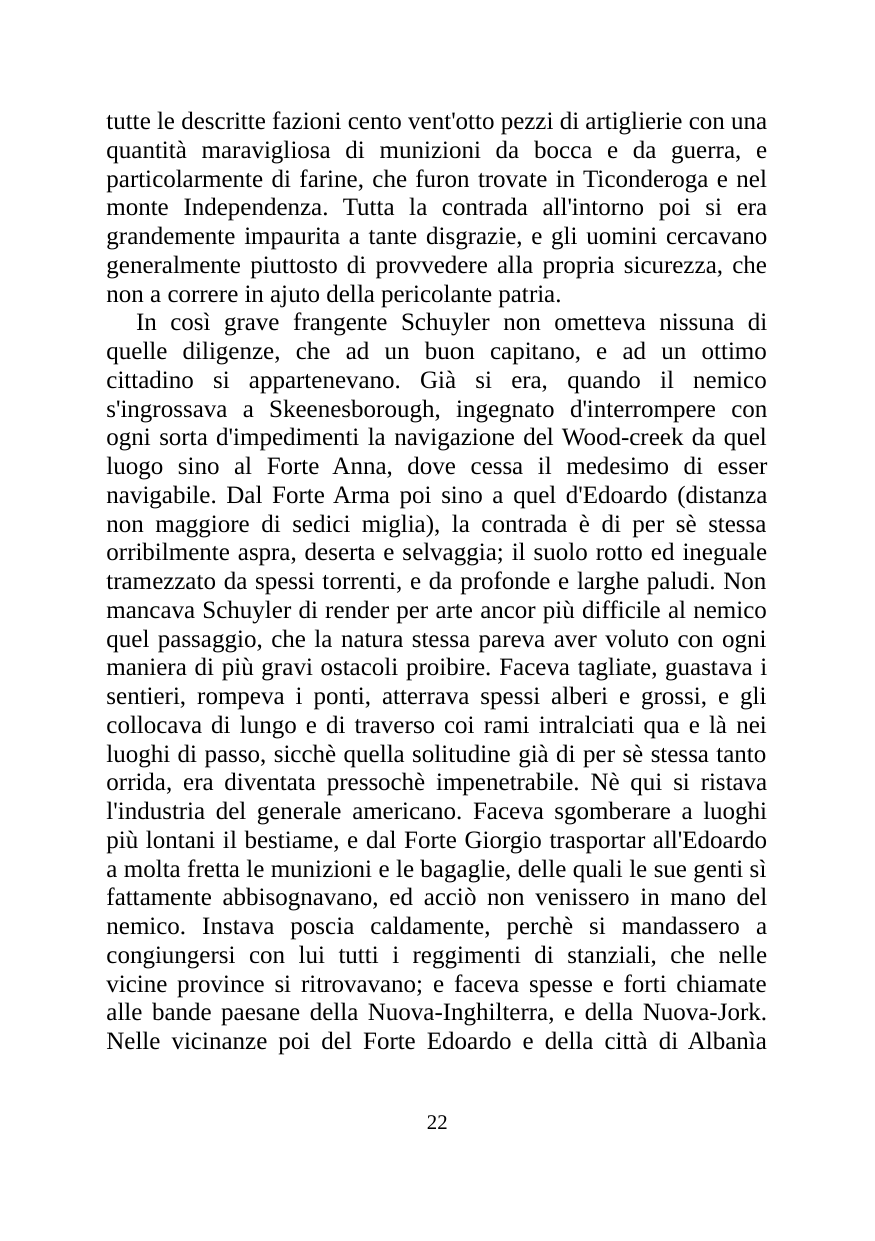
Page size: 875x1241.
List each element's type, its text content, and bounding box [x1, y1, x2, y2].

text tutte le descritte fazioni cento vent'otto pezzi di artiglierie con una quantità maravigliosa di munizioni da bocca e da guerra, e particolarmente di farine, che furon trovate in Ticonderoga e nel monte Independenza. Tutta la contrada all'intorno poi si era grandemente impaurita a tante disgrazie, e gli uomini cercavano generalmente piuttosto di provvedere alla propria sicurezza, che non a correre in ajuto della pericolante patria. [106, 106, 768, 307]
text In così grave frangente Schuyler non ometteva nissuna di quelle diligenze, che ad un buon capitano, e ad un ottimo cittadino si appartenevano. Già si era, quando il nemico s'ingrossava a Skeenesborough, ingegnato d'interrompere con ogni sorta d'impedimenti la navigazione del Wood-creek da quel luogo sino al Forte Anna, dove cessa il medesimo di esser navigabile. Dal Forte Arma poi sino a quel d'Edoardo (distanza non maggiore di sedici miglia), la contrada è di per sè stessa orribilmente aspra, deserta e selvaggia; il suolo rotto ed ineguale tramezzato da spessi torrenti, e da profonde e larghe paludi. Non mancava Schuyler di render per arte ancor più difficile al nemico quel passaggio, che la natura stessa pareva aver voluto con ogni maniera di più gravi ostacoli proibire. Faceva tagliate, guastava i sentieri, rompeva i ponti, atterrava spessi alberi e grossi, e gli collocava di lungo e di traverso coi rami intralciati qua e là nei luoghi di passo, sicchè quella solitudine già di per sè stessa tanto orrida, era diventata pressochè impenetrabile. Nè qui si ristava l'industria del generale americano. Faceva sgomberare a luoghi più lontani il bestiame, e dal Forte Giorgio trasportar all'Edoardo a molta fretta le munizioni e le bagaglie, delle quali le sue genti sì fattamente abbisognavano, ed acciò non venissero in mano del nemico. Instava poscia caldamente, perchè si mandassero a congiungersi con lui tutti i reggimenti di stanziali, che nelle vicine province si ritrovavano; e faceva spesse e forti chiamate alle bande paesane della Nuova-Inghilterra, e della Nuova-Jork. Nelle vicinanze poi del Forte Edoardo e della città di Albanìa [106, 307, 768, 1055]
